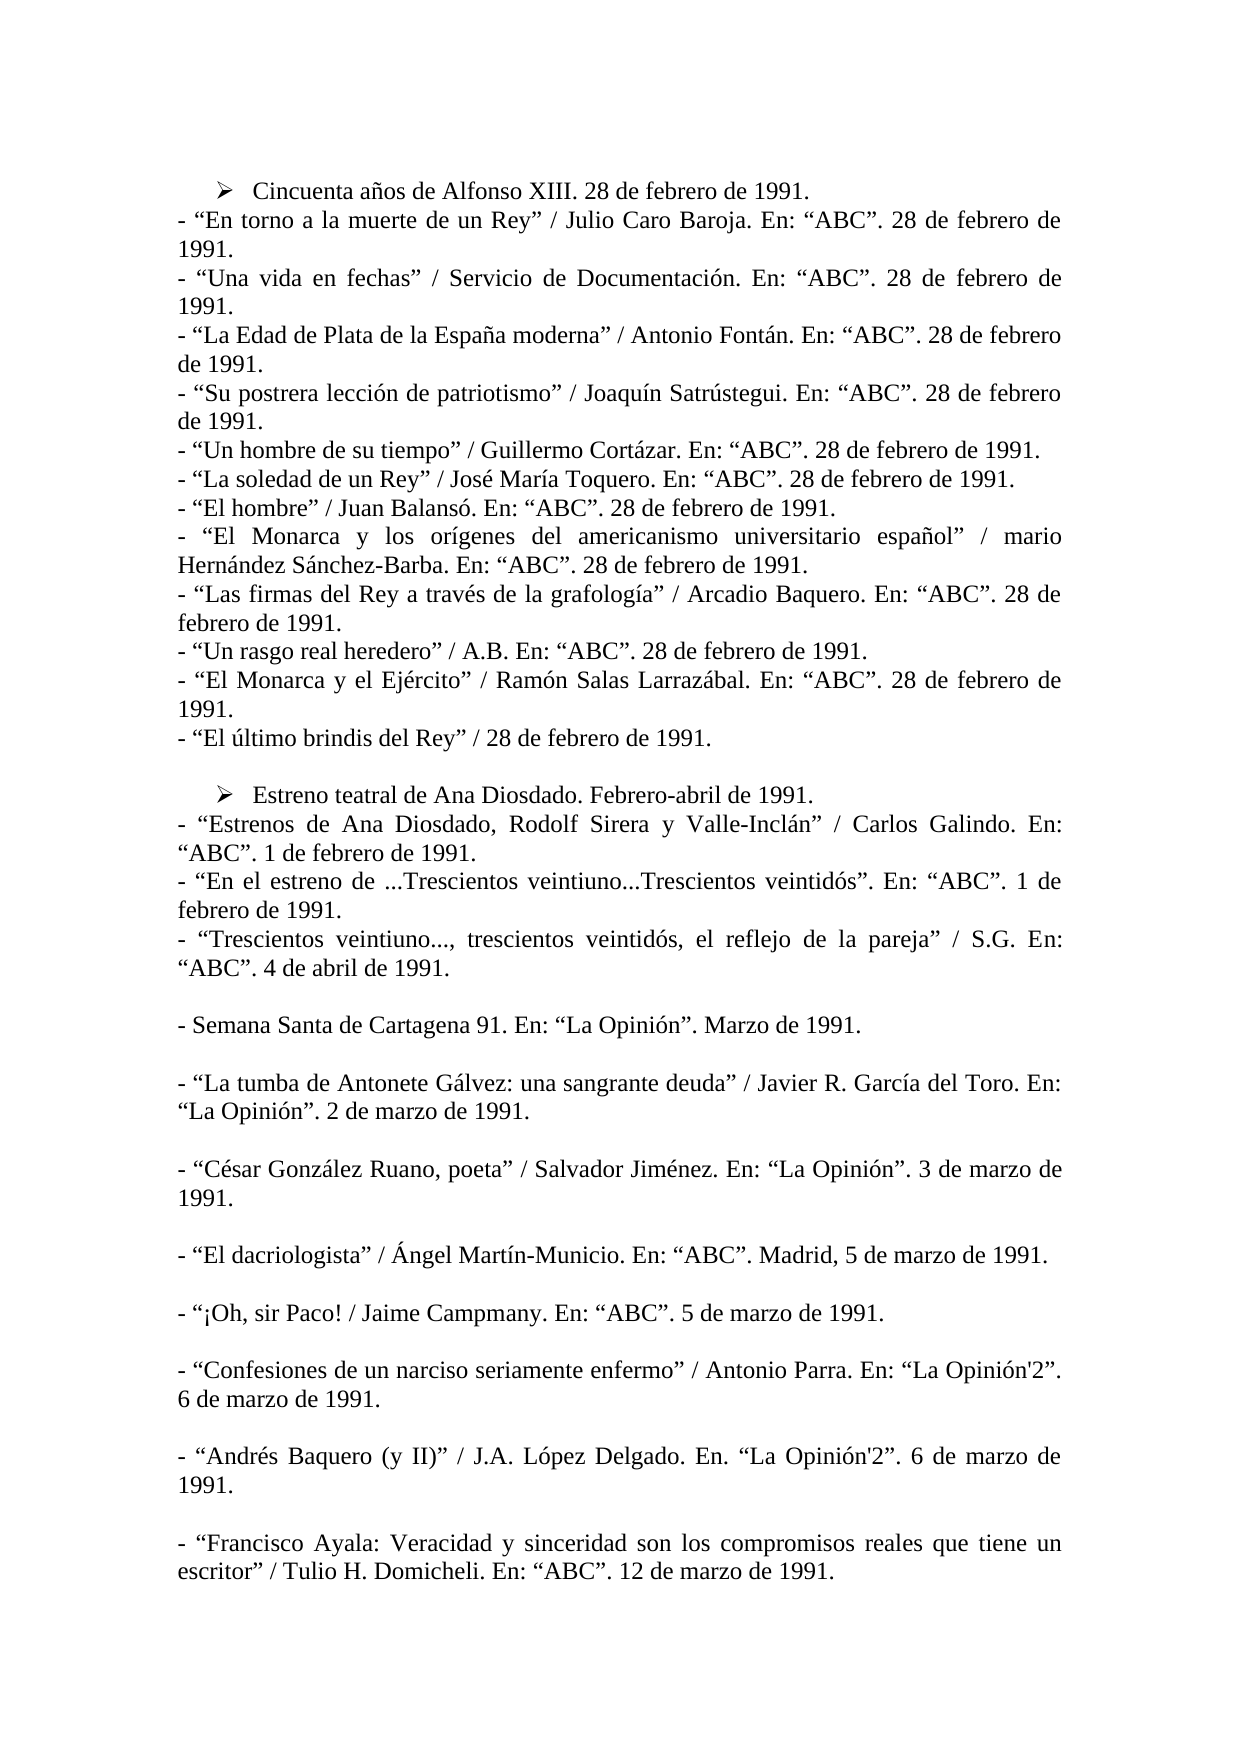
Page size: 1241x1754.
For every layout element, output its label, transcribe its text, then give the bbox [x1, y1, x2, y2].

text - “Francisco Ayala: Veracidad y sinceridad son los compromisos reales que tiene un escritor” / Tulio H. Domicheli. En: “ABC”. 12 de marzo de 1991. [177, 1528, 1063, 1585]
text - “El último brindis del Rey” / 28 de febrero de 1991. [177, 723, 1063, 751]
text - “La Edad de Plata de la España moderna” / Antonio Fontán. En: “ABC”. 28 de febrero de 1991. [177, 320, 1063, 378]
list Estreno teatral de Ana Diosdado. Febrero-abril de 1991. [215, 780, 1063, 809]
text - “La tumba de Antonete Gálvez: una sangrante deuda” / Javier R. García del Toro. En: “La Opinión”. 2 de marzo de 1991. [177, 1068, 1063, 1125]
text - “El hombre” / Juan Balansó. En: “ABC”. 28 de febrero de 1991. [177, 493, 1063, 521]
text - “Estrenos de Ana Diosdado, Rodolf Sirera y Valle-Inclán” / Carlos Galindo. En: “ABC”. 1 de febrero de 1991. [177, 809, 1063, 866]
text - “El Monarca y el Ejército” / Ramón Salas Larrazábal. En: “ABC”. 28 de febrero de 1991. [177, 665, 1063, 723]
text - “César González Ruano, poeta” / Salvador Jiménez. En: “La Opinión”. 3 de marzo de 1991. [177, 1154, 1063, 1211]
text - Semana Santa de Cartagena 91. En: “La Opinión”. Marzo de 1991. [177, 1010, 1063, 1039]
text - “El Monarca y los orígenes del americanismo universitario español” / mario Hernández Sánchez-Barba. En: “ABC”. 28 de febrero de 1991. [177, 521, 1063, 579]
text - “En torno a la muerte de un Rey” / Julio Caro Baroja. En: “ABC”. 28 de febrero de 1991. [177, 205, 1063, 263]
text - “¡Oh, sir Paco! / Jaime Campmany. En: “ABC”. 5 de marzo de 1991. [177, 1298, 1063, 1326]
text - “Trescientos veintiuno..., trescientos veintidós, el reflejo de la pareja” / S.G. En: “ABC”. 4 de abril de 1991. [177, 924, 1063, 981]
text - “Un rasgo real heredero” / A.B. En: “ABC”. 28 de febrero de 1991. [177, 636, 1063, 665]
text - “Su postrera lección de patriotismo” / Joaquín Satrústegui. En: “ABC”. 28 de febrero de 1991. [177, 378, 1063, 435]
text - “Confesiones de un narciso seriamente enfermo” / Antonio Parra. En: “La Opinión'2”. 6 de marzo de 1991. [177, 1355, 1063, 1413]
text - “En el estreno de ...Trescientos veintiuno...Trescientos veintidós”. En: “ABC”. 1 de febrero de 1991. [177, 866, 1063, 924]
text - “Una vida en fechas” / Servicio de Documentación. En: “ABC”. 28 de febrero de 1991. [177, 263, 1063, 320]
text - “La soledad de un Rey” / José María Toquero. En: “ABC”. 28 de febrero de 1991. [177, 464, 1063, 493]
text - “El dacriologista” / Ángel Martín-Municio. En: “ABC”. Madrid, 5 de marzo de 1991. [177, 1240, 1063, 1269]
text - “Andrés Baquero (y II)” / J.A. López Delgado. En. “La Opinión'2”. 6 de marzo de 1991. [177, 1441, 1063, 1499]
text - “Las firmas del Rey a través de la grafología” / Arcadio Baquero. En: “ABC”. 28 de febrero de 1991. [177, 579, 1063, 636]
list Cincuenta años de Alfonso XIII. 28 de febrero de 1991. [215, 176, 1063, 205]
text - “Un hombre de su tiempo” / Guillermo Cortázar. En: “ABC”. 28 de febrero de 1991. [177, 435, 1063, 464]
